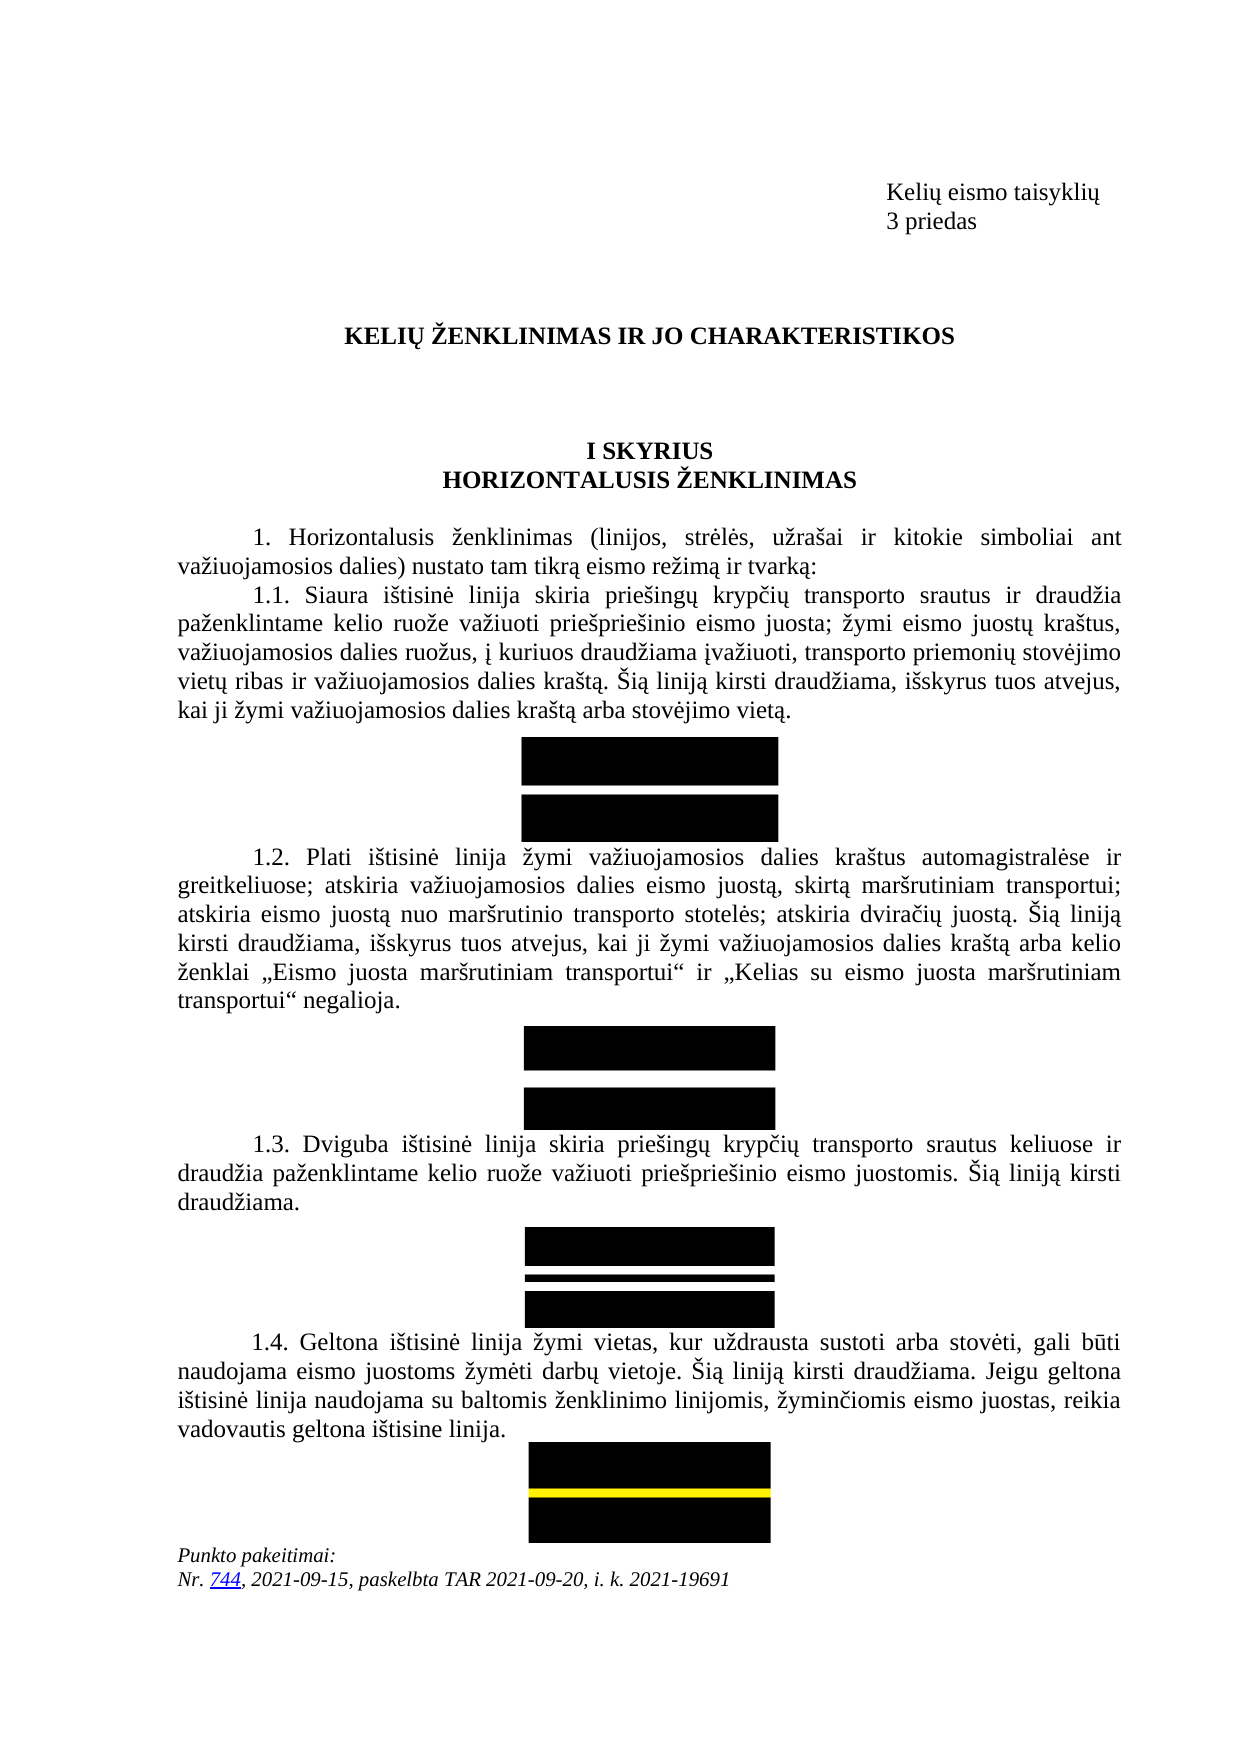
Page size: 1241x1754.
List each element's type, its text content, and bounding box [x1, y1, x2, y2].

text 1.3. Dviguba ištisinė linija skiria priešingų krypčių transporto srautus keliuose ir draudžia paženklintame kelio ruože važiuoti priešpriešinio eismo juostomis. Šią liniją kirsti draudžiama. [177, 1129, 1122, 1216]
text Kelių eismo taisyklių 3 priedas [886, 177, 1122, 235]
text HORIZONTALUSIS ŽENKLINIMAS [177, 465, 1122, 493]
text 1.2. Plati ištisinė linija žymi važiuojamosios dalies kraštus automagistralėse ir greitkeliuose; atskiria važiuojamosios dalies eismo juostą, skirtą maršrutiniam transportui; atskiria eismo juostą nuo maršrutinio transporto stotelės; atskiria dviračių juostą. Šią liniją kirsti draudžiama, išskyrus tuos atvejus, kai ji žymi važiuojamosios dalies kraštą arba kelio ženklai „Eismo juosta maršrutiniam transportui“ ir „Kelias su eismo juosta maršrutiniam transportui“ negalioja. [177, 842, 1122, 1014]
text 1.1. Siaura ištisinė linija skiria priešingų krypčių transporto srautus ir draudžia paženklintame kelio ruože važiuoti priešpriešinio eismo juosta; žymi eismo juostų kraštus, važiuojamosios dalies ruožus, į kuriuos draudžiama įvažiuoti, transporto priemonių stovėjimo vietų ribas ir važiuojamosios dalies kraštą. Šią liniją kirsti draudžiama, išskyrus tuos atvejus, kai ji žymi važiuojamosios dalies kraštą arba stovėjimo vietą. [177, 580, 1122, 723]
text 1.4. Geltona ištisinė linija žymi vietas, kur uždrausta sustoti arba stovėti, gali būti naudojama eismo juostoms žymėti darbų vietoje. Šią liniją kirsti draudžiama. Jeigu geltona ištisinė linija naudojama su baltomis ženklinimo linijomis, žyminčiomis eismo juostas, reikia vadovautis geltona ištisine linija. [177, 1327, 1122, 1442]
text Nr. 744, 2021-09-15, paskelbta TAR 2021-09-20, i. k. 2021-19691 [177, 1567, 1122, 1591]
text Punkto pakeitimai: [177, 1542, 1122, 1567]
text 1. Horizontalusis ženklinimas (linijos, strėlės, užrašai ir kitokie simboliai ant važiuojamosios dalies) nustato tam tikrą eismo režimą ir tvarką: [177, 522, 1122, 580]
text KELIŲ ŽENKLINIMAS IR JO CHARAKTERISTIKOS [177, 321, 1122, 350]
text I SKYRIUS [177, 436, 1122, 465]
